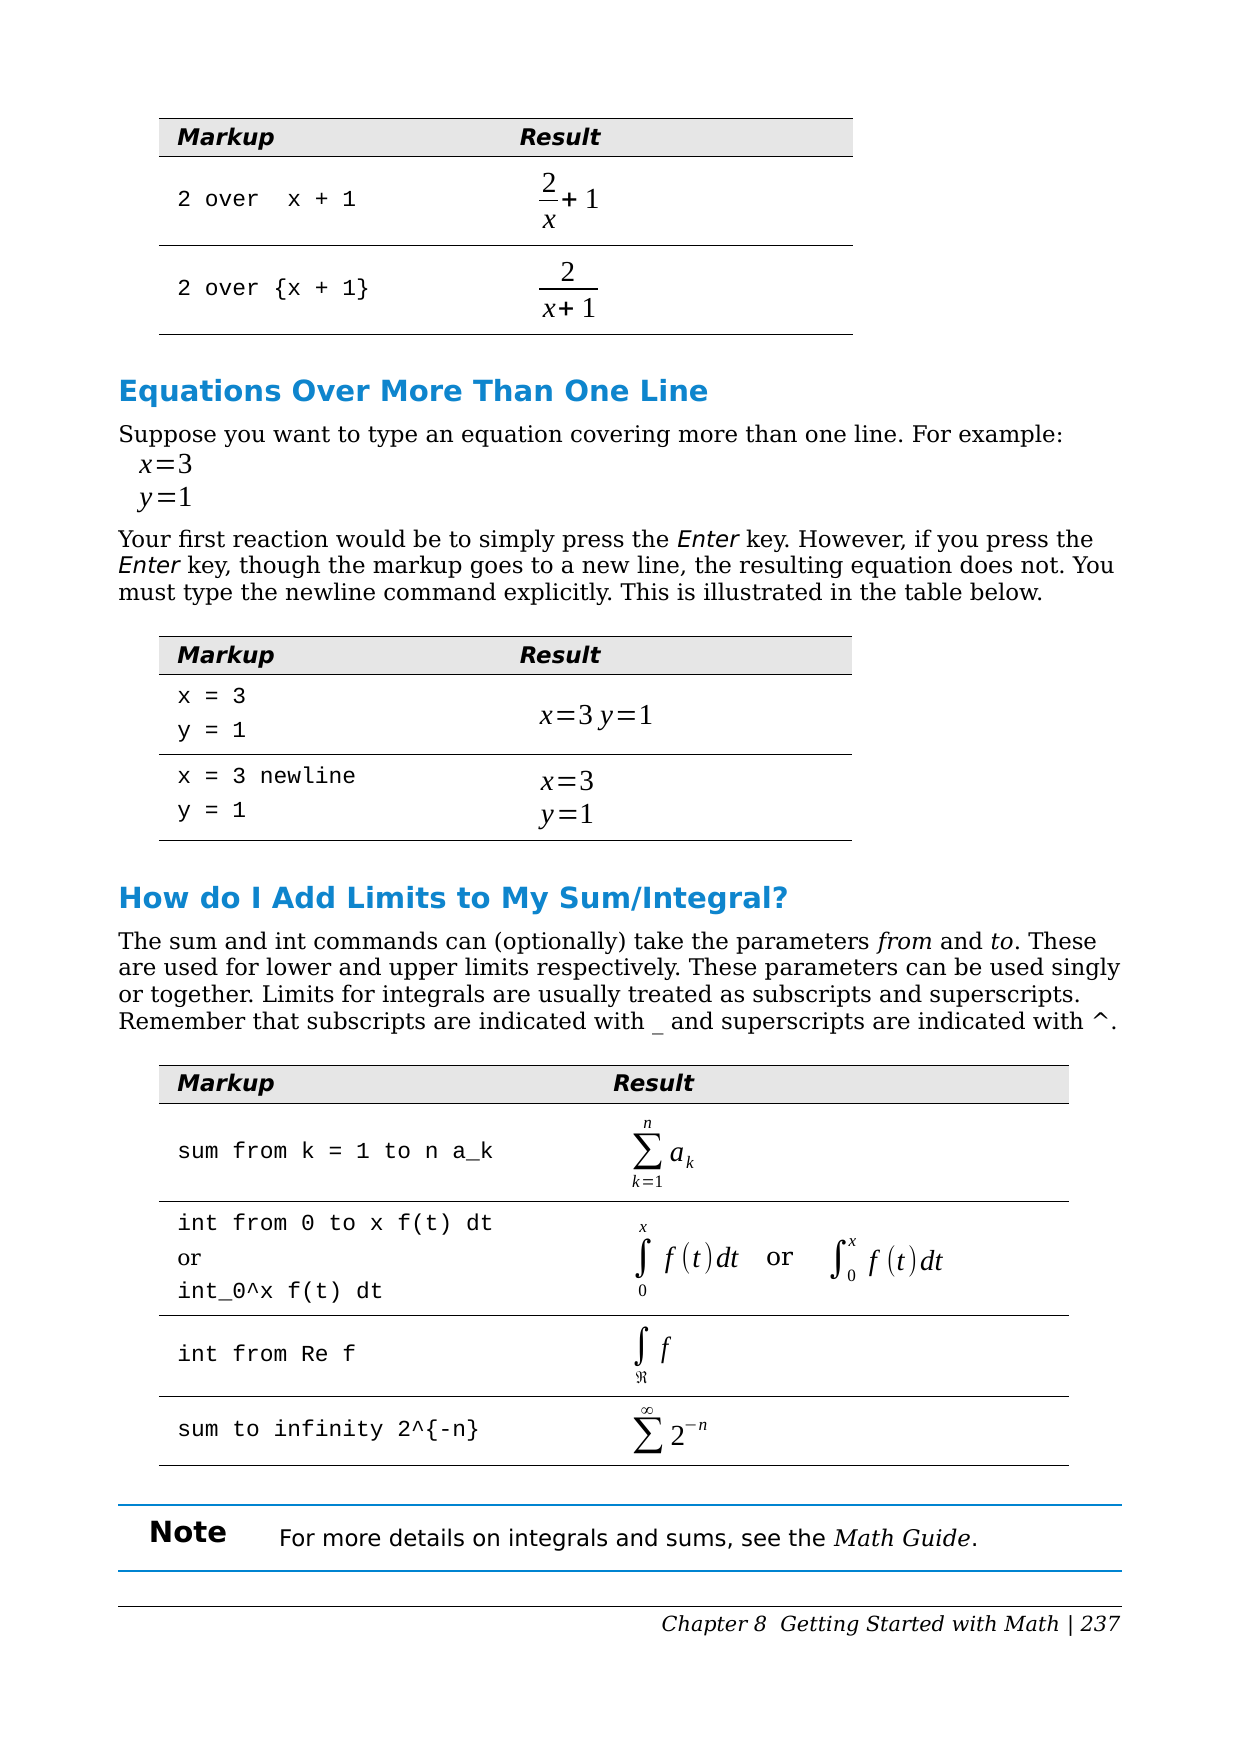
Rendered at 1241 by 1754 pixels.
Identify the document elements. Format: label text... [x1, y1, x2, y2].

table_header Note [118, 1506, 257, 1570]
table_cell sum from k = 1 to n a_k [159, 1104, 595, 1201]
table_cell [595, 1104, 1069, 1201]
table_cell [595, 1397, 1069, 1465]
table_cell int from 0 to x f(t) dt or int_0^x f(t) dt [159, 1202, 595, 1315]
table_header Result [595, 1066, 1069, 1103]
table_cell [501, 755, 852, 840]
table_header Result [501, 637, 852, 674]
table_cell sum to infinity 2^{-n} [159, 1397, 595, 1465]
table_header For more details on integrals and sums, see the Math Guide. [258, 1506, 1122, 1570]
subtitle How do I Add Limits to My Sum/Integral? [118, 881, 1122, 915]
table_cell [595, 1316, 1069, 1396]
table_cell x = 3 y = 1 [159, 675, 501, 754]
text Your first reaction would be to simply press the Enter key. However, if you press the Enter key, though the markup goes to a new line, the resulting equation does not. You must type the newline command explicitly. This is illustrated in the table below. [118, 526, 1122, 606]
table_cell 2 over {x + 1} [159, 246, 501, 334]
table_header Markup [159, 119, 501, 156]
table_cell [501, 246, 853, 334]
text The sum and int commands can (optionally) take the parameters from and to. These are used for lower and upper limits respectively. These parameters can be used singly or together. Limits for integrals are usually treated as subscripts and superscripts. Remember that subscripts are indicated with _ and superscripts are indicated with ^. [118, 928, 1122, 1034]
table_cell x = 3 newline y = 1 [159, 755, 501, 840]
table_header Markup [159, 637, 501, 674]
table_header Markup [159, 1066, 595, 1103]
table_cell [501, 675, 852, 754]
subtitle Equations Over More Than One Line [118, 374, 1122, 408]
table_cell [501, 157, 853, 245]
table_cell or [595, 1202, 1069, 1315]
table_cell 2 over x + 1 [159, 157, 501, 245]
table_header Result [501, 119, 853, 156]
table_cell int from Re f [159, 1316, 595, 1396]
text Suppose you want to type an equation covering more than one line. For example: [118, 421, 1122, 513]
